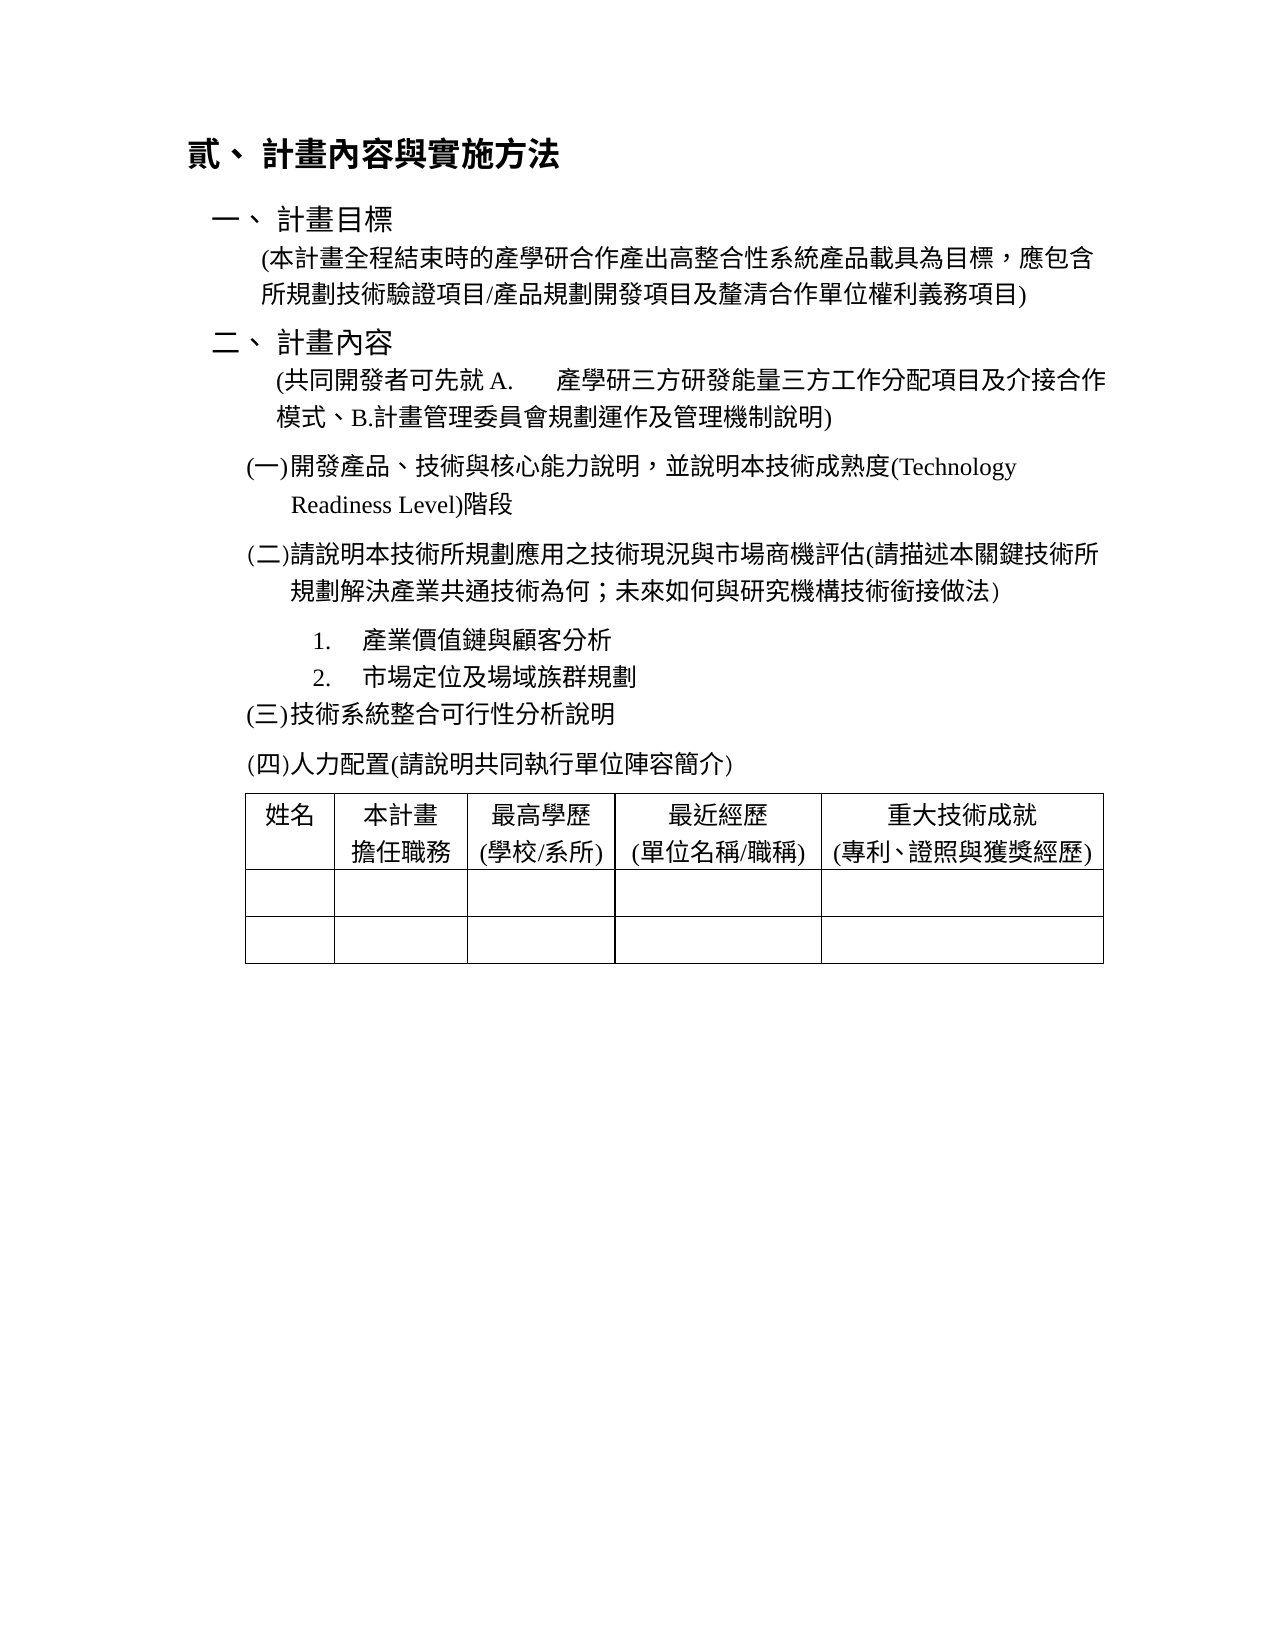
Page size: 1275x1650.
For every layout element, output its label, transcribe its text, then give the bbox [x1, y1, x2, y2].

table_cell [246, 917, 334, 963]
table_cell [616, 917, 821, 963]
table_header 本計畫 擔任職務 [335, 794, 467, 869]
list 市場定位及場域族群規劃 [312, 657, 1107, 693]
subtitle 計畫內容與實施方法 [187, 127, 1107, 176]
table_cell [335, 917, 467, 963]
subtitle 計畫目標 [211, 201, 1107, 238]
table_cell [335, 870, 467, 916]
table_header 最高學歷 (學校/系所) [468, 794, 614, 869]
subtitle 計畫內容 [211, 323, 1107, 361]
subtitle 開發產品、技術與核心能力說明，並說明本技術成熟度(Technology Readiness Level)階段 [246, 446, 1107, 521]
table_cell [246, 870, 334, 916]
text (共同開發者可先就A. 產學研三方研發能量三方工作分配項目及介接合作模式、B.計畫管理委員會規劃運作及管理機制說明) [276, 361, 1107, 433]
table_cell [616, 870, 821, 916]
subtitle 請說明本技術所規劃應用之技術現況與市場商機評估(請描述本關鍵技術所規劃解決產業共通技術為何；未來如何與研究機構技術銜接做法) [246, 533, 1107, 608]
table_header 重大技術成就 (專利、證照與獲獎經歷) [822, 794, 1103, 869]
table_cell [822, 917, 1103, 963]
table_cell [822, 870, 1103, 916]
table_cell [468, 870, 614, 916]
subtitle 人力配置(請說明共同執行單位陣容簡介) [246, 743, 1107, 781]
table_header 最近經歷 (單位名稱/職稱) [616, 794, 821, 869]
list 產業價值鏈與顧客分析 [312, 621, 1107, 657]
subtitle 技術系統整合可行性分析說明 [246, 693, 1107, 731]
table_header 姓名 [246, 794, 334, 869]
table_cell [468, 917, 614, 963]
text (本計畫全程結束時的產學研合作產出高整合性系統產品載具為目標，應包含所規劃技術驗證項目/產品規劃開發項目及釐清合作單位權利義務項目) [261, 238, 1107, 311]
